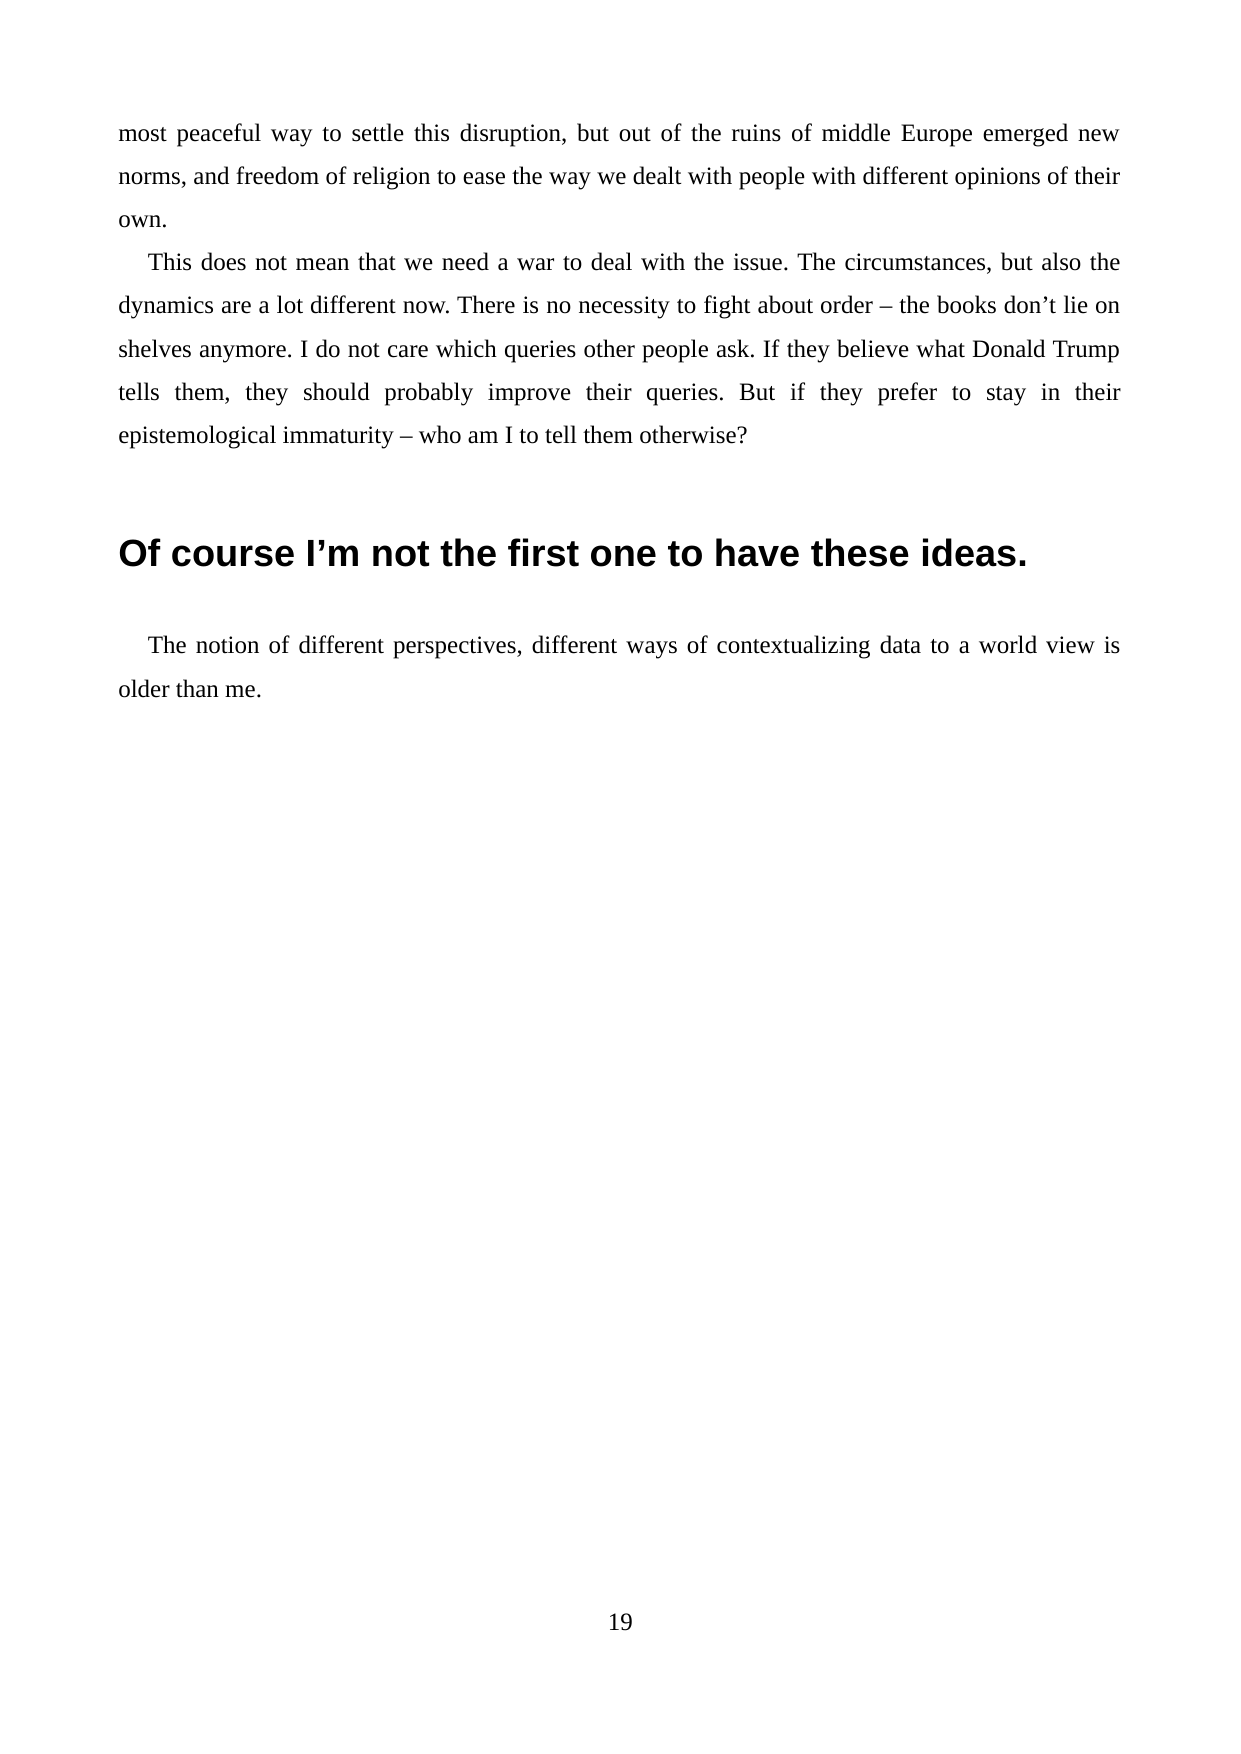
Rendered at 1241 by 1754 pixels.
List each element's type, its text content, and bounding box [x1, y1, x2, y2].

text most peaceful way to settle this disruption, but out of the ruins of middle Europe emerged new norms, and freedom of religion to ease the way we dealt with people with different opinions of their own. [118, 118, 1122, 233]
text The notion of different perspectives, different ways of contextualizing data to a world view is older than me. [118, 631, 1122, 702]
subtitle Of course I’m not the first one to have these ideas. [118, 531, 1122, 575]
text This does not mean that we need a war to deal with the issue. The circumstances, but also the dynamics are a lot different now. There is no necessity to fight about order – the books don’t lie on shelves anymore. I do not care which queries other people ask. If they believe what Donald Trump tells them, they should probably improve their queries. But if they prefer to stay in their epistemological immaturity – who am I to tell them otherwise? [118, 247, 1122, 449]
